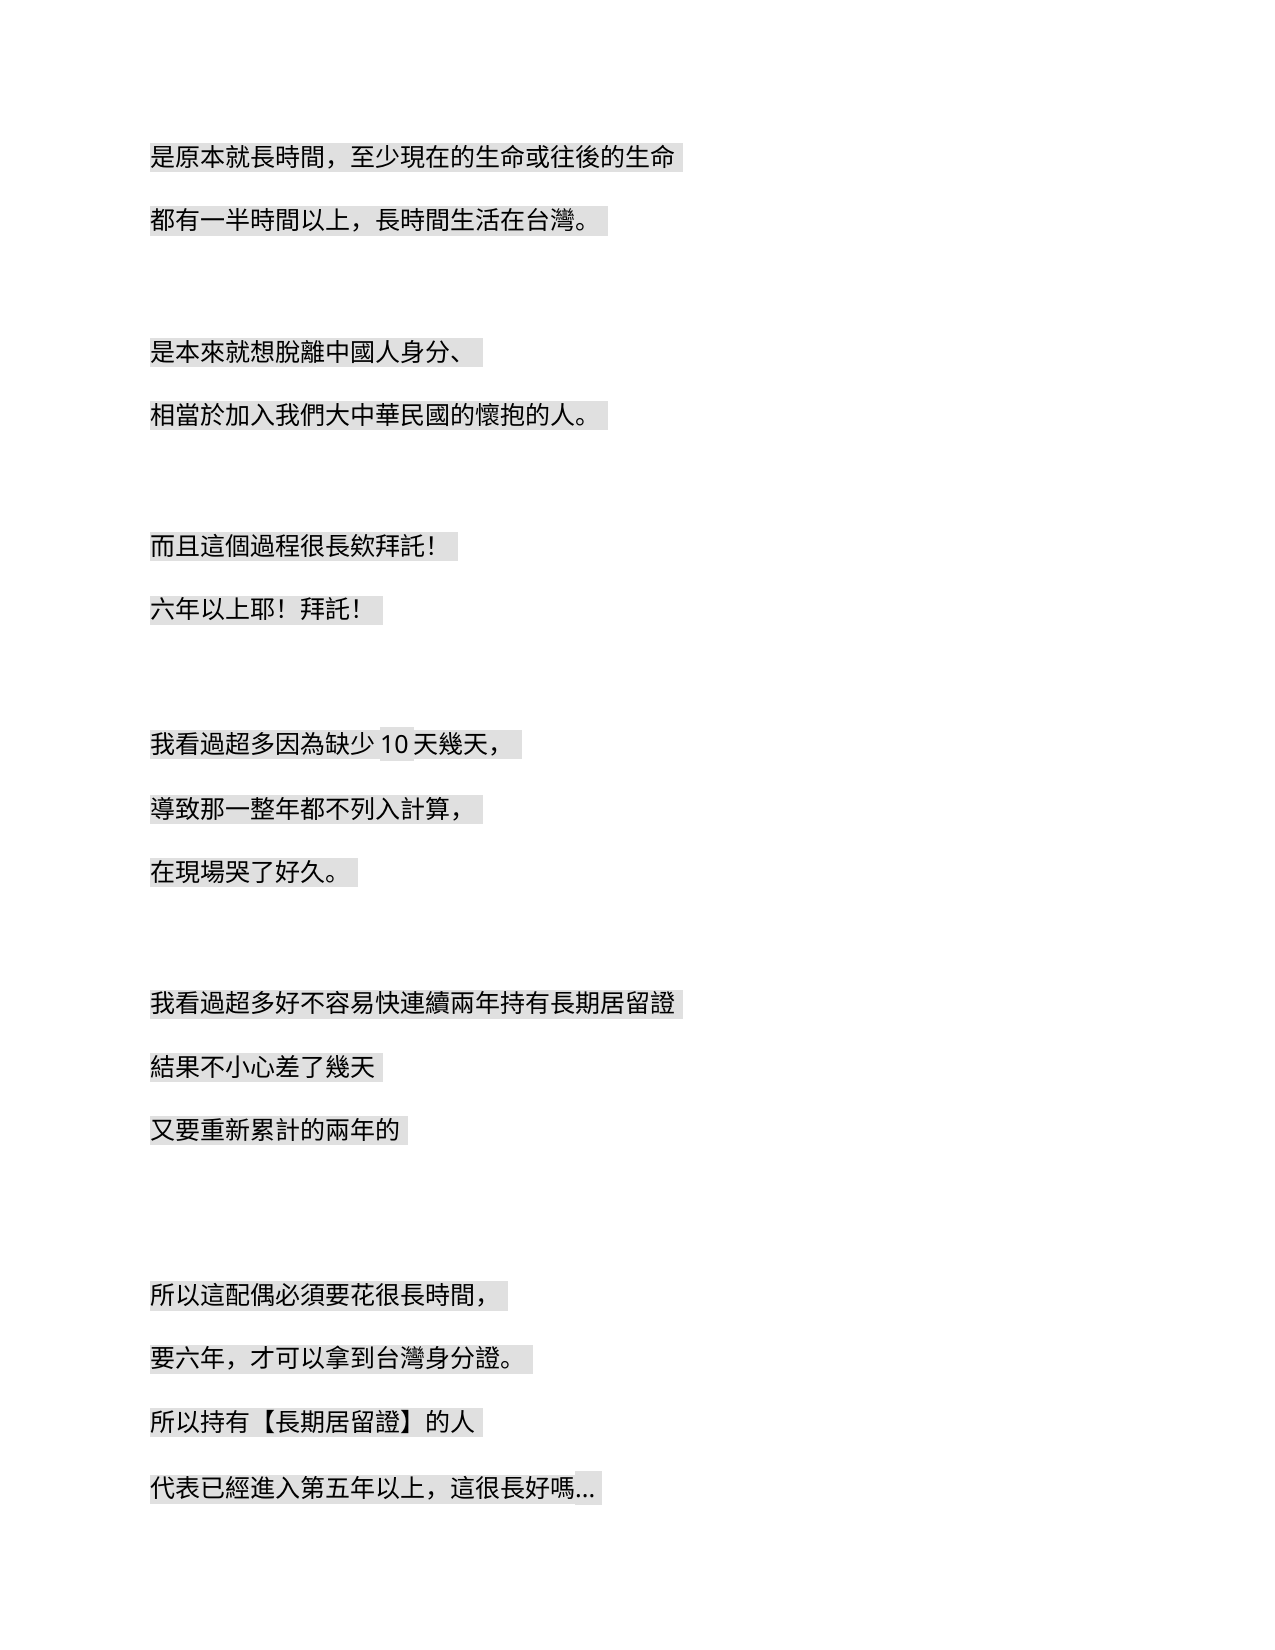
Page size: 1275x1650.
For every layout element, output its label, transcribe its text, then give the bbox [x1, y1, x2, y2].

text 是原本就長時間，至少現在的生命或往後的生命 都有一半時間以上，長時間生活在台灣。 是本來就想脫離中國人身分、 相當於加入我們大中華民國的懷抱的人。 而且這個過程很長欸拜託！ 六年以上耶！拜託！ 我看過超多因為缺少10天幾天， 導致那一整年都不列入計算， 在現場哭了好久。 我看過超多好不容易快連續兩年持有長期居留證 結果不小心差了幾天 又要重新累計的兩年的 所以這配偶必須要花很長時間， 要六年，才可以拿到台灣身分證。 所以持有【長期居留證】的人 代表已經進入第五年以上，這很長好嗎... [150, 75, 1125, 1573]
